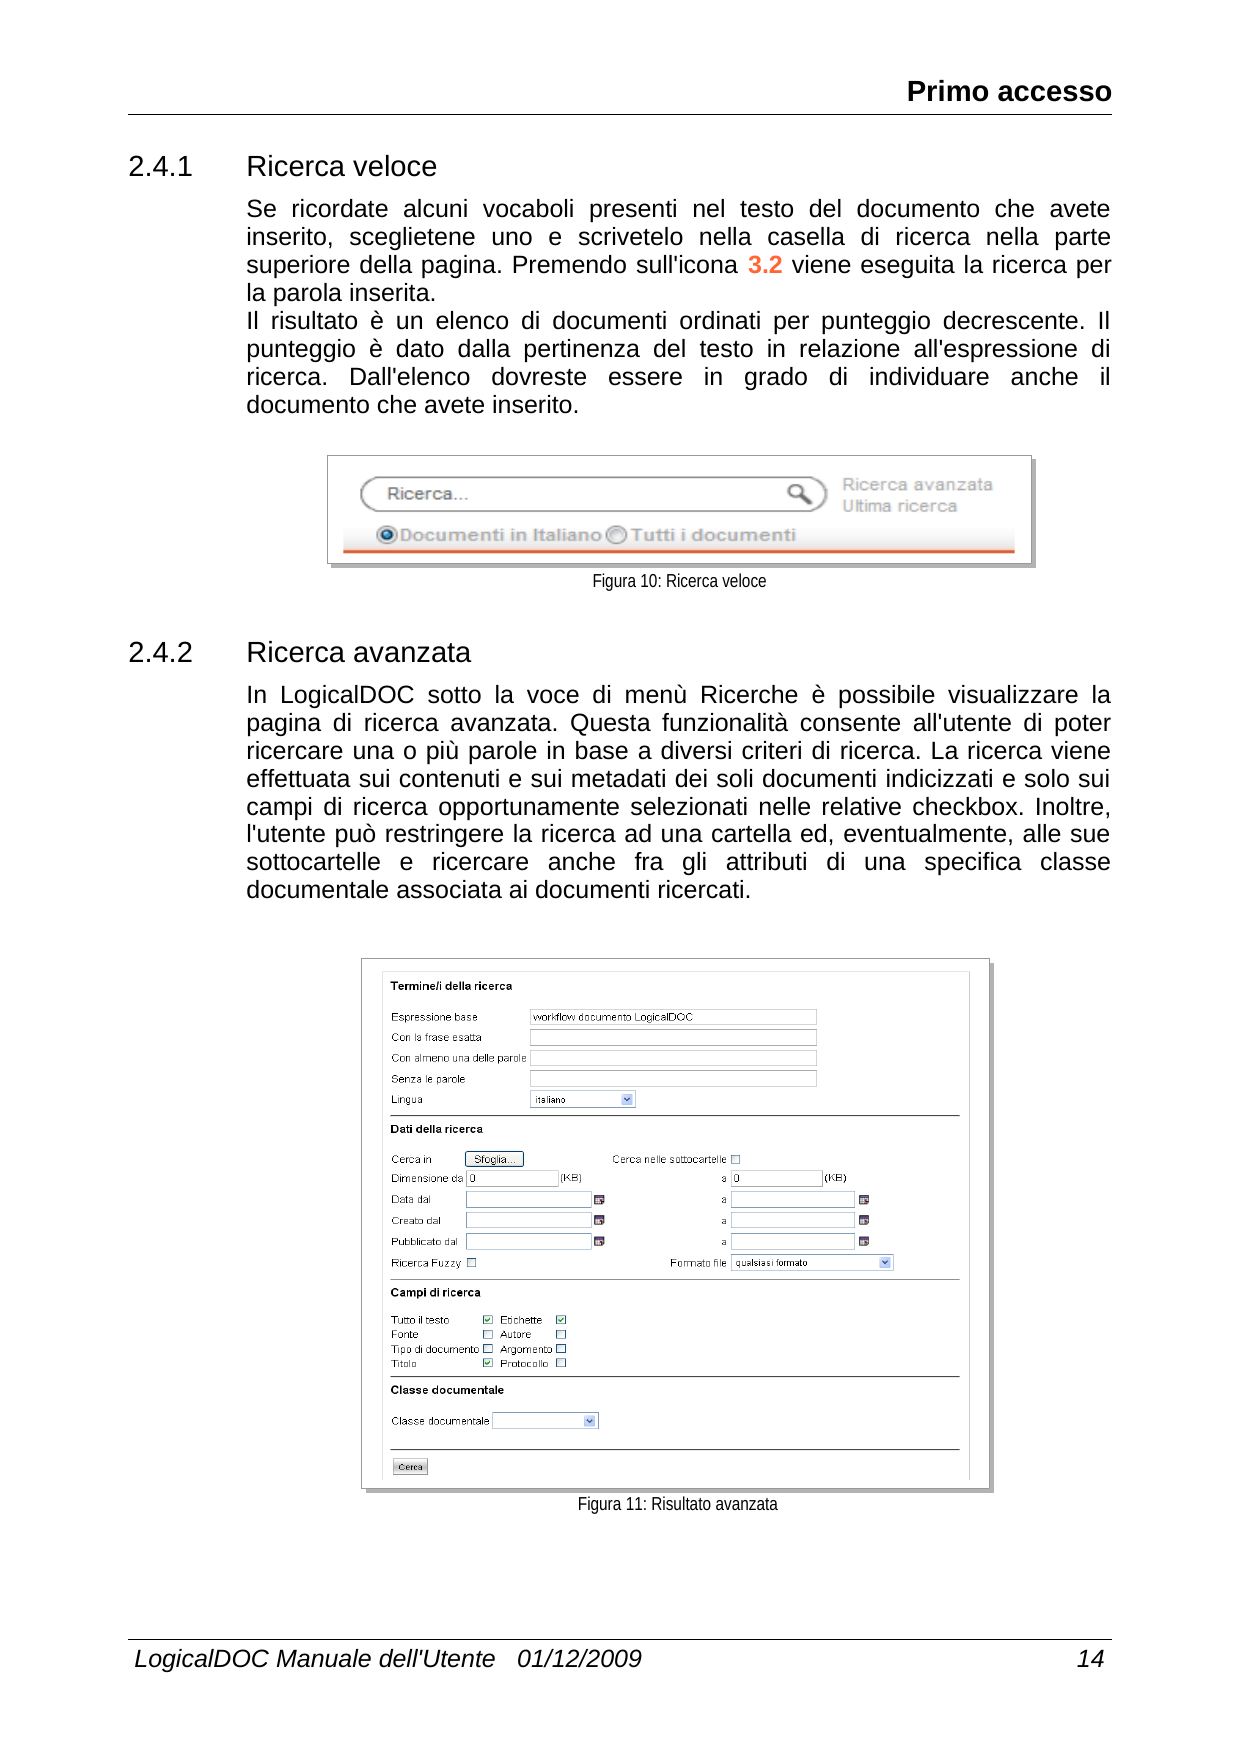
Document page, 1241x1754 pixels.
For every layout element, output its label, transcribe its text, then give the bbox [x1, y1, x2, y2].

picture [343, 463, 1015, 555]
text Figura 11: Risultato avanzata [357, 1480, 998, 1514]
picture [377, 967, 973, 1480]
subtitle Ricerca veloce [128, 150, 1112, 183]
text Se ricordate alcuni vocaboli presenti nel testo del documento che avete inserito, sceglietene uno e scrivetelo nella casella di ricerca nella parte superiore della pagina. Premendo sull'icona 3.2 viene eseguita la ricerca per la parola inserita. [246, 195, 1112, 307]
subtitle Ricerca avanzata [128, 443, 1112, 668]
text In LogicalDOC sotto la voce di menù Ricerche è possibile visualizzare la pagina di ricerca avanzata. Questa funzionalità consente all'utente di poter ricercare una o più parole in base a diversi criteri di ricerca. La ricerca viene effettuata sui contenuti e sui metadati dei soli documenti indicizzati e solo sui campi di ricerca opportunamente selezionati nelle relative checkbox. Inoltre, l'utente può restringere la ricerca ad una cartella ed, eventualmente, alle sue sottocartelle e ricercare anche fra gli attributi di una specifica classe documentale associata ai documenti ricercati. [246, 681, 1112, 904]
text Il risultato è un elenco di documenti ordinati per punteggio decrescente. Il punteggio è dato dalla pertinenza del testo in relazione all'espressione di ricerca. Dall'elenco dovreste essere in grado di individuare anche il documento che avete inserito. [246, 307, 1112, 418]
list Figura 10: Ricerca veloce [327, 564, 1032, 591]
